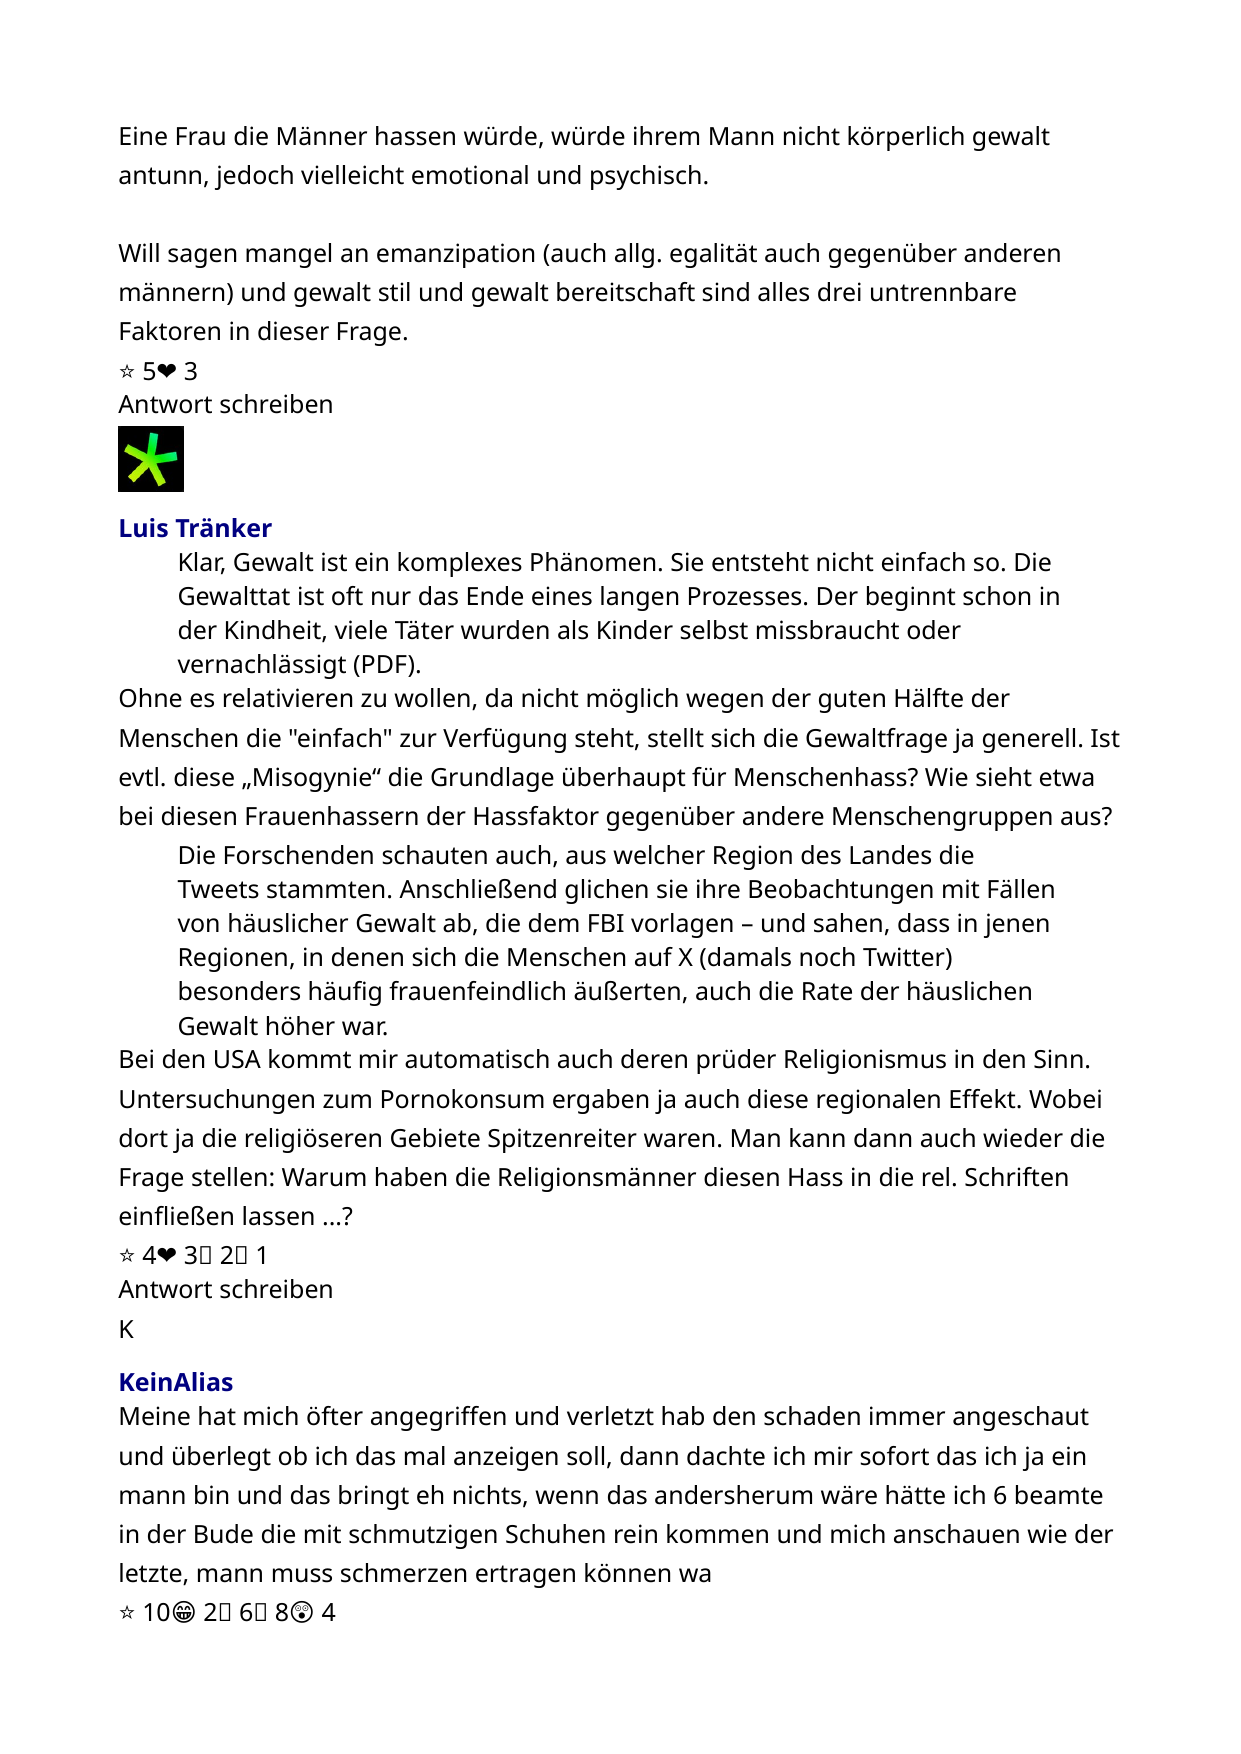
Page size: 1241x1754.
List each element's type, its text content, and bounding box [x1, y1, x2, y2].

text ⭐️ 4❤️ 3🙁 2🤨 1 [118, 1238, 1122, 1272]
text ⭐️ 5❤️ 3 [118, 353, 1122, 387]
text K [118, 1311, 1122, 1345]
text Ohne es relativieren zu wollen, da nicht möglich wegen der guten Hälfte der Menschen die "einfach" zur Verfügung steht, stellt sich die Gewaltfrage ja generell. Ist evtl. diese „Misogynie“ die Grundlage überhaupt für Menschenhass? Wie sieht etwa bei diesen Frauenhassern der Hassfaktor gegenüber andere Menschengruppen aus? [118, 681, 1122, 833]
subtitle KeinAlias [118, 1365, 1122, 1399]
text Meine hat mich öfter angegriffen und verletzt hab den schaden immer angeschaut und überlegt ob ich das mal anzeigen soll, dann dachte ich mir sofort das ich ja ein mann bin und das bringt eh nichts, wenn das andersherum wäre hätte ich 6 beamte in der Bude die mit schmutzigen Schuhen rein kommen und mich anschauen wie der letzte, mann muss schmerzen ertragen können wa [118, 1399, 1122, 1590]
picture [118, 426, 184, 492]
subtitle Luis Tränker [118, 511, 1122, 545]
text Bei den USA kommt mir automatisch auch deren prüder Religionismus in den Sinn. Untersuchungen zum Pornokonsum ergaben ja auch diese regionalen Effekt. Wobei dort ja die religiöseren Gebiete Spitzenreiter waren. Man kann dann auch wieder die Frage stellen: Warum haben die Religionsmänner diesen Hass in die rel. Schriften einfließen lassen ...? [118, 1042, 1122, 1233]
text Antwort schreiben [118, 387, 1122, 421]
text Klar, Gewalt ist ein komplexes Phänomen. Sie entsteht nicht einfach so. Die Gewalttat ist oft nur das Ende eines langen Prozesses. Der beginnt schon in der Kindheit, viele Täter wurden als Kinder selbst missbraucht oder vernachlässigt (PDF). [177, 545, 1063, 681]
text Eine Frau die Männer hassen würde, würde ihrem Mann nicht körperlich gewalt antunn, jedoch vielleicht emotional und psychisch. Will sagen mangel an emanzipation (auch allg. egalität auch gegenüber anderen männern) und gewalt stil und gewalt bereitschaft sind alles drei untrennbare Faktoren in dieser Frage. [118, 118, 1122, 348]
text Antwort schreiben [118, 1272, 1122, 1306]
text ⭐️ 10😁 2🙁 6🤨 8😲 4 [118, 1595, 1122, 1629]
text Die Forschenden schauten auch, aus welcher Region des Landes die Tweets stammten. Anschließend glichen sie ihre Beobachtungen mit Fällen von häuslicher Gewalt ab, die dem FBI vorlagen – und sahen, dass in jenen Regionen, in denen sich die Menschen auf X (damals noch Twitter) besonders häufig frauenfeindlich äußerten, auch die Rate der häuslichen Gewalt höher war. [177, 838, 1063, 1042]
